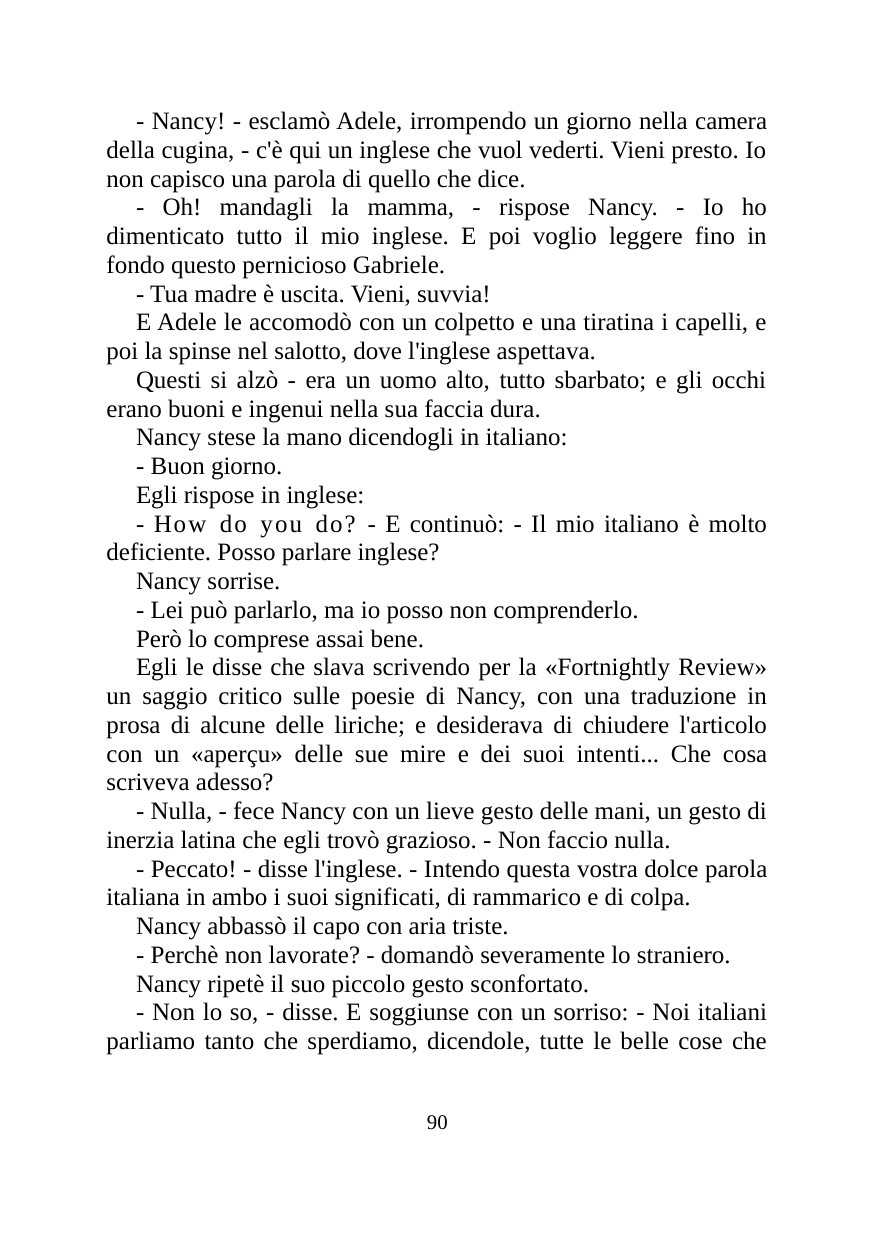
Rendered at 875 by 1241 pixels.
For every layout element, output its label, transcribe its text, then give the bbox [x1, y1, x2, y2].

text - Oh! mandagli la mamma, - rispose Nancy. - Io ho dimenticato tutto il mio inglese. E poi voglio leggere fino in fondo questo pernicioso Gabriele. [106, 192, 768, 279]
text Nancy abbassò il capo con aria triste. [106, 911, 768, 940]
text Egli rispose in inglese: [106, 480, 768, 509]
text - Lei può parlarlo, ma io posso non comprenderlo. [106, 595, 768, 624]
text Nancy stese la mano dicendogli in italiano: [106, 422, 768, 451]
text - Perchè non lavorate? - domandò severamente lo straniero. [106, 940, 768, 969]
text Nancy sorrise. [106, 566, 768, 595]
text Egli le disse che slava scrivendo per la «Fortnightly Review» un saggio critico sulle poesie di Nancy, con una traduzione in prosa di alcune delle liriche; e desiderava di chiudere l'articolo con un «aperçu» delle sue mire e dei suoi intenti... Che cosa scriveva adesso? [106, 652, 768, 796]
text Nancy ripetè il suo piccolo gesto sconfortato. [106, 969, 768, 997]
text Però lo comprese assai bene. [106, 624, 768, 652]
text Questi si alzò - era un uomo alto, tutto sbarbato; e gli occhi erano buoni e ingenui nella sua faccia dura. [106, 365, 768, 422]
text - How do you do? - E continuò: - Il mio italiano è molto deficiente. Posso parlare inglese? [106, 509, 768, 566]
text - Nancy! - esclamò Adele, irrompendo un giorno nella camera della cugina, - c'è qui un inglese che vuol vederti. Vieni presto. Io non capisco una parola di quello che dice. [106, 106, 768, 192]
text - Nulla, - fece Nancy con un lieve gesto delle mani, un gesto di inerzia latina che egli trovò grazioso. - Non faccio nulla. [106, 796, 768, 854]
text - Tua madre è uscita. Vieni, suvvia! [106, 279, 768, 307]
text - Buon giorno. [106, 451, 768, 480]
text - Non lo so, - disse. E soggiunse con un sorriso: - Noi italiani parliamo tanto che sperdiamo, dicendole, tutte le belle cose che [106, 997, 768, 1055]
text E Adele le accomodò con un colpetto e una tiratina i capelli, e poi la spinse nel salotto, dove l'inglese aspettava. [106, 307, 768, 365]
text - Peccato! - disse l'inglese. - Intendo questa vostra dolce parola italiana in ambo i suoi significati, di rammarico e di colpa. [106, 854, 768, 911]
